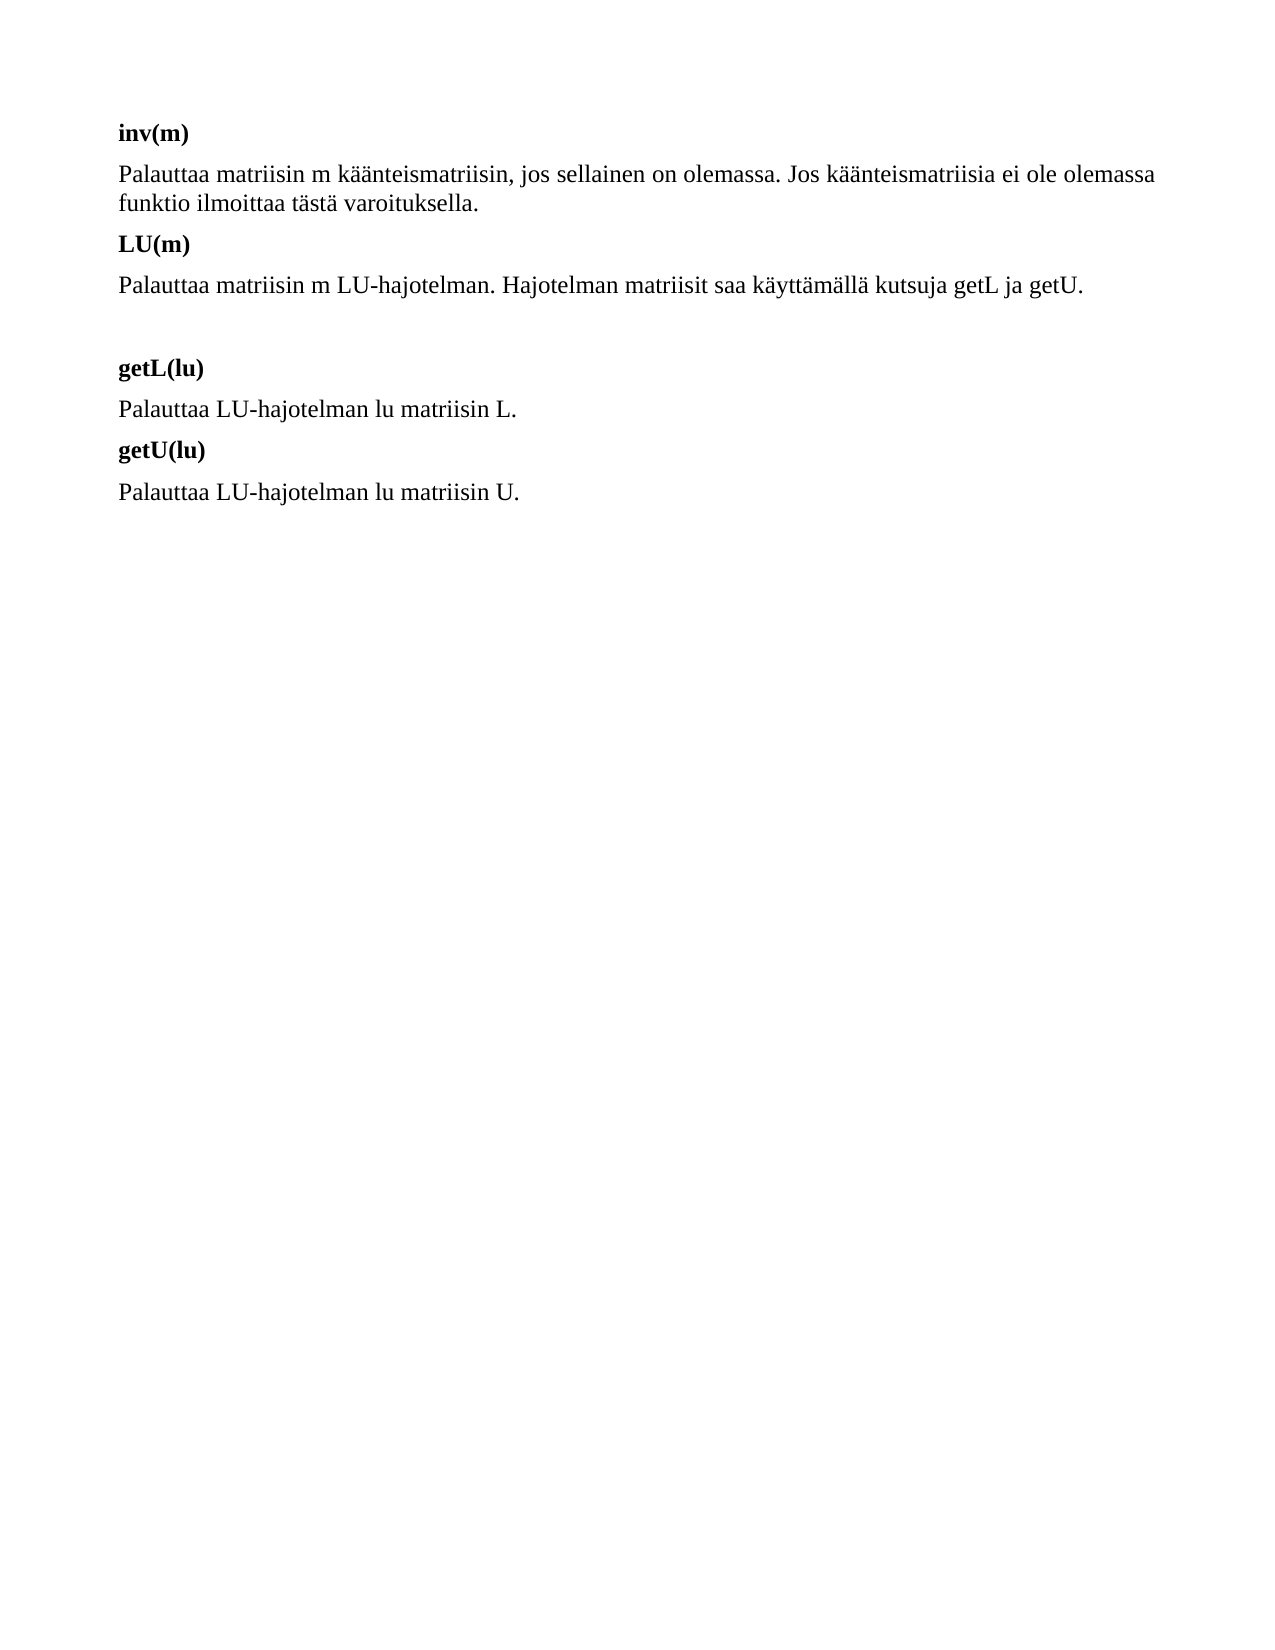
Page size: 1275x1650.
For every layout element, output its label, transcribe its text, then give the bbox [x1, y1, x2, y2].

text getU(lu) [118, 436, 1157, 464]
text Palauttaa LU-hajotelman lu matriisin U. [118, 477, 1157, 506]
text Palauttaa LU-hajotelman lu matriisin L. [118, 394, 1157, 423]
text getL(lu) [118, 353, 1157, 382]
text Palauttaa matriisin m käänteismatriisin, jos sellainen on olemassa. Jos käänteismatriisia ei ole olemassa funktio ilmoittaa tästä varoituksella. [118, 159, 1157, 217]
text Palauttaa matriisin m LU-hajotelman. Hajotelman matriisit saa käyttämällä kutsuja getL ja getU. [118, 271, 1157, 299]
text inv(m) [118, 118, 1157, 147]
text LU(m) [118, 229, 1157, 258]
